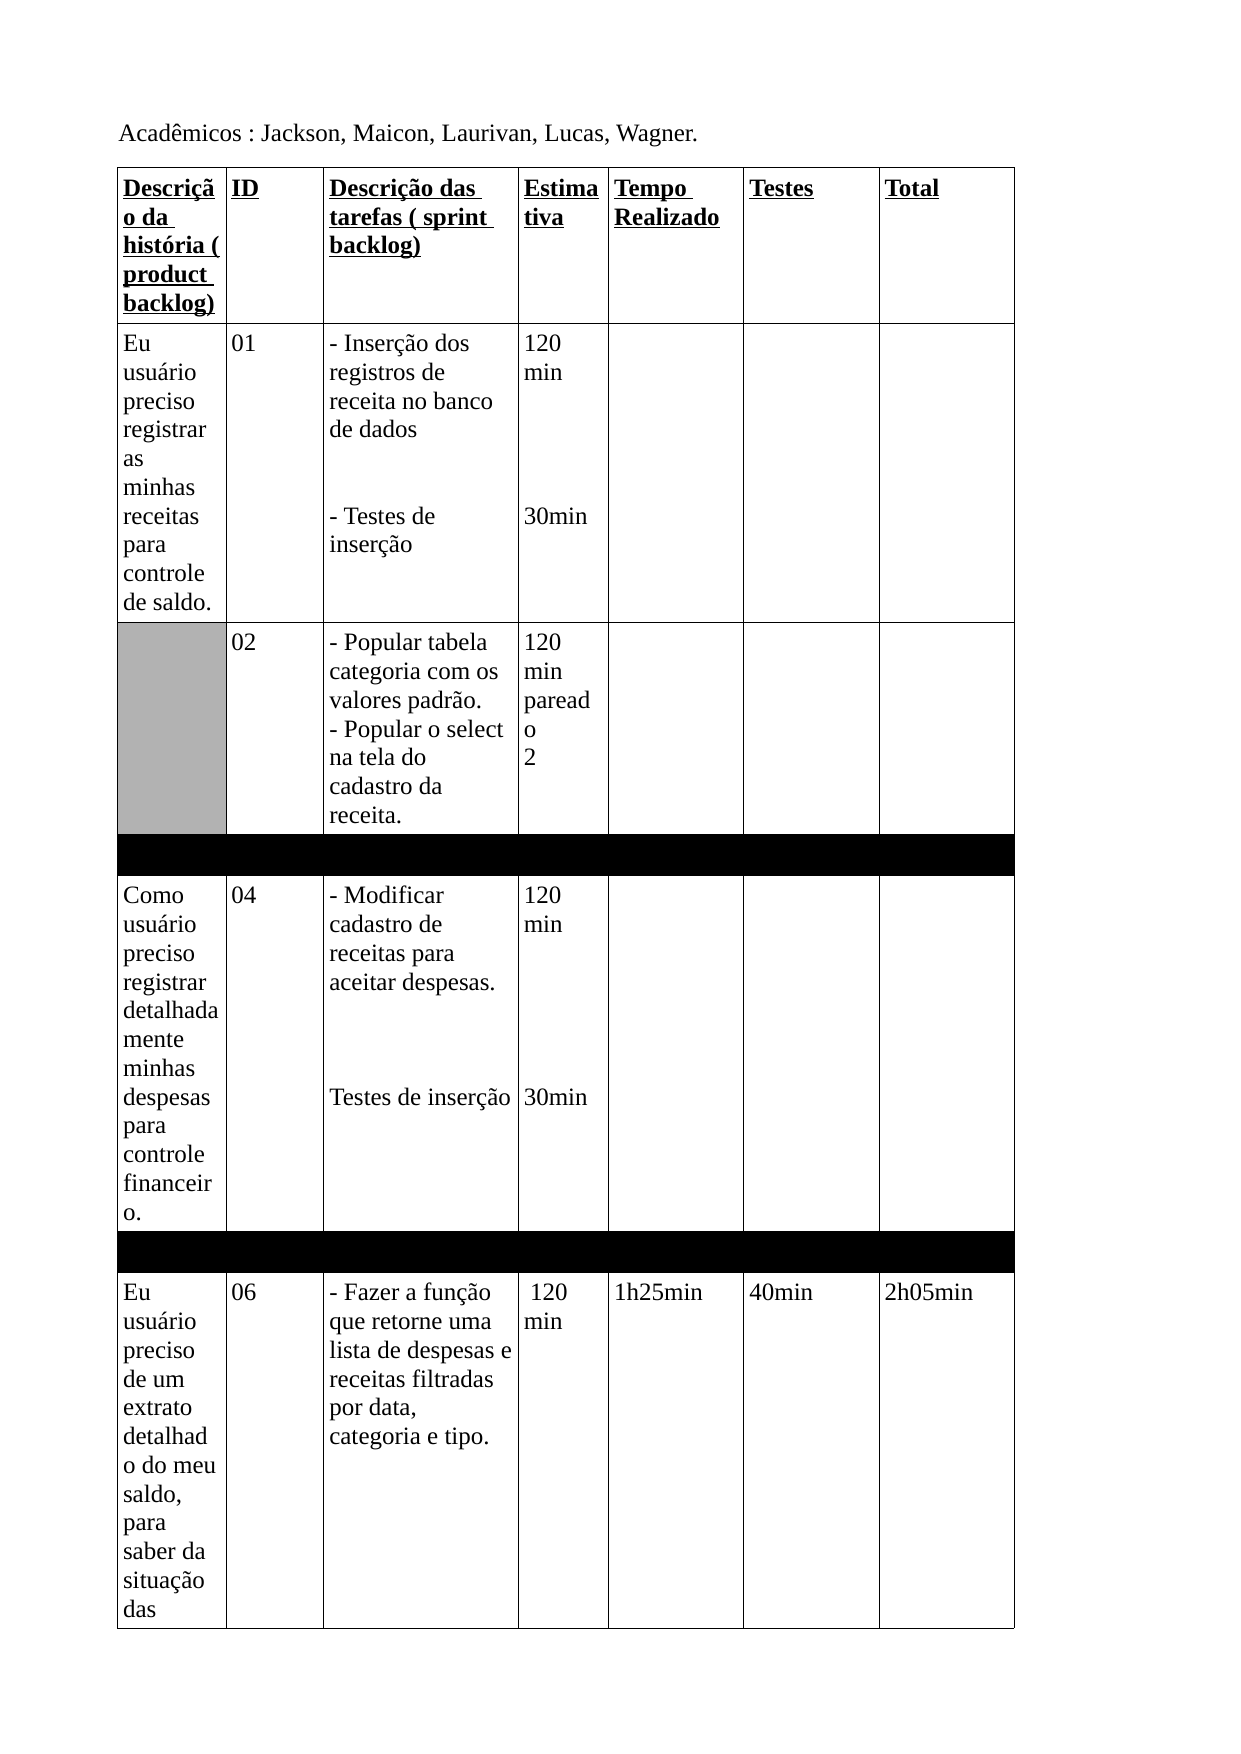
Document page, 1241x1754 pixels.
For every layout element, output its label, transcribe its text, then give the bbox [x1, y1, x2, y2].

table_cell [880, 623, 1014, 834]
table_cell [744, 876, 879, 1231]
table_cell [227, 1232, 323, 1272]
table_cell Eu usuário preciso de um extrato detalhado do meu saldo, para saber da situação das [118, 1273, 226, 1628]
table_header ID [227, 168, 323, 322]
table_cell 01 [227, 324, 323, 622]
table_cell [744, 1232, 879, 1272]
table_cell Como usuário preciso registrar detalhadamente minhas despesas para controle financeiro. [118, 876, 226, 1231]
table_cell [880, 324, 1014, 622]
table_cell 06 [227, 1273, 323, 1628]
table_cell [880, 1232, 1014, 1272]
table_header Total [880, 168, 1014, 322]
table_cell [118, 1232, 226, 1272]
table_cell 2h05min [880, 1273, 1014, 1628]
table_cell - Modificar cadastro de receitas para aceitar despesas. Testes de inserção [324, 876, 518, 1231]
table_cell [609, 876, 743, 1231]
table_cell 120 min pareado 2 [519, 623, 608, 834]
table_header Descrição das tarefas ( sprint backlog) [324, 168, 518, 322]
table_cell [744, 623, 879, 834]
table_header Descrição da história ( product backlog) [118, 168, 226, 322]
table_cell [880, 876, 1014, 1231]
table_cell [324, 1232, 518, 1272]
table_cell 02 [227, 623, 323, 834]
table_cell [744, 324, 879, 622]
table_cell - Popular tabela categoria com os valores padrão. - Popular o select na tela do cadastro da receita. [324, 623, 518, 834]
table_cell 1h25min [609, 1273, 743, 1628]
table_cell [880, 835, 1014, 875]
table_cell [609, 835, 743, 875]
table_cell [519, 1232, 608, 1272]
table_cell [519, 835, 608, 875]
table_cell 120 min 30min [519, 876, 608, 1231]
table_cell [227, 835, 323, 875]
text Acadêmicos : Jackson, Maicon, Laurivan, Lucas, Wagner. [118, 118, 1122, 147]
table_cell [118, 623, 226, 834]
table_cell 120 min [519, 1273, 608, 1628]
table_cell [744, 835, 879, 875]
table_header Testes [744, 168, 879, 322]
table_cell [324, 835, 518, 875]
table_header Tempo Realizado [609, 168, 743, 322]
table_cell [118, 835, 226, 875]
table_cell [609, 623, 743, 834]
table_header Estimativa [519, 168, 608, 322]
table_cell [609, 324, 743, 622]
table_cell [609, 1232, 743, 1272]
table_cell 40min [744, 1273, 879, 1628]
table_cell 120 min 30min [519, 324, 608, 622]
table_cell 04 [227, 876, 323, 1231]
table_cell Eu usuário preciso registrar as minhas receitas para controle de saldo. [118, 324, 226, 622]
table_cell - Inserção dos registros de receita no banco de dados - Testes de inserção [324, 324, 518, 622]
table_cell - Fazer a função que retorne uma lista de despesas e receitas filtradas por data, categoria e tipo. [324, 1273, 518, 1628]
